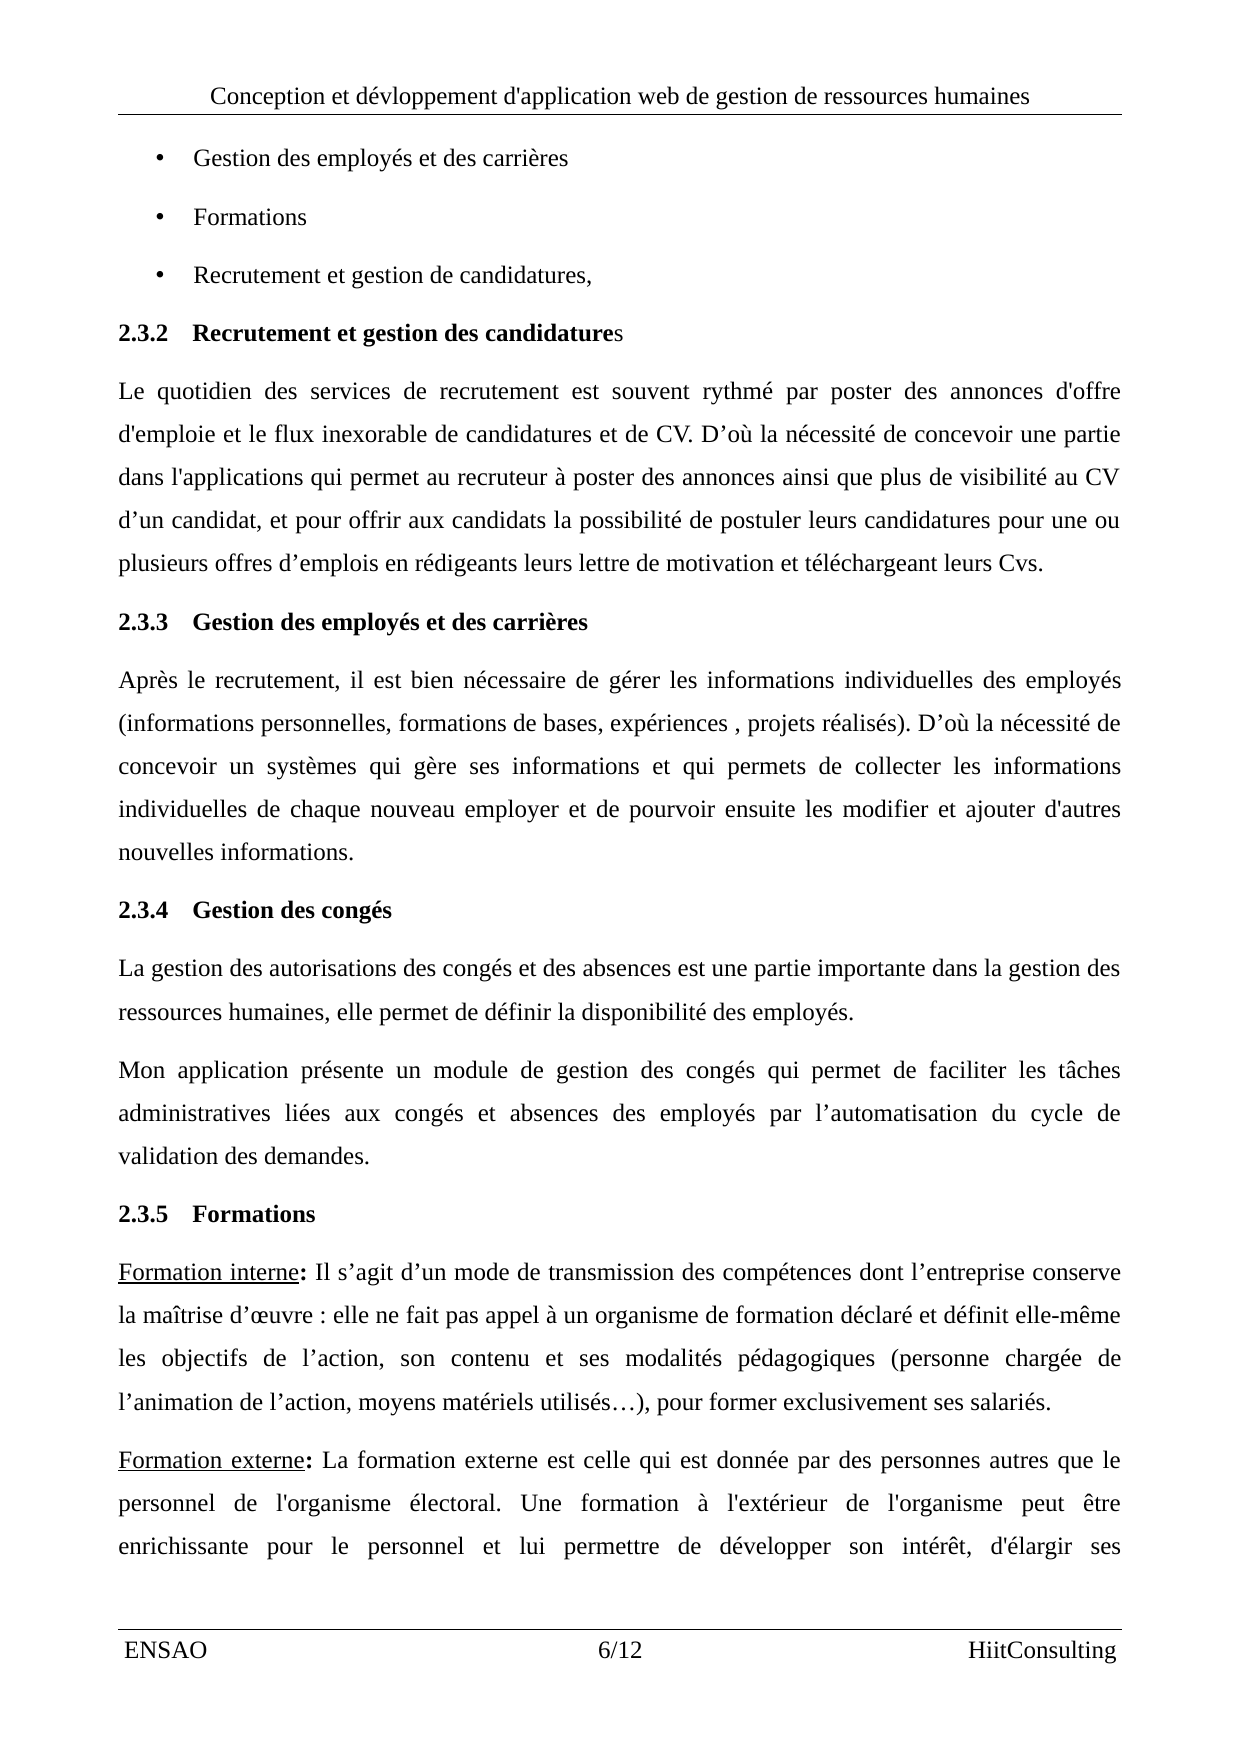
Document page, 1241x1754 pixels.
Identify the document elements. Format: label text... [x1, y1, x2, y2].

list Gestion des employés et des carrières [156, 143, 1122, 172]
text 2.3.2 Recrutement et gestion des candidatures [118, 318, 1122, 347]
text Formation interne: Il s’agit d’un mode de transmission des compétences dont l’entreprise conserve la maîtrise d’œuvre : elle ne fait pas appel à un organisme de formation déclaré et définit elle-même les objectifs de l’action, son contenu et ses modalités pédagogiques (personne chargée de l’animation de l’action, moyens matériels utilisés…), pour former exclusivement ses salariés. [118, 1257, 1122, 1415]
list Recrutement et gestion de candidatures, [156, 260, 1122, 288]
text 2.3.5 Formations [118, 1199, 1122, 1228]
text La gestion des autorisations des congés et des absences est une partie importante dans la gestion des ressources humaines, elle permet de définir la disponibilité des employés. [118, 953, 1122, 1025]
list Formations [156, 202, 1122, 230]
text Mon application présente un module de gestion des congés qui permet de faciliter les tâches administratives liées aux congés et absences des employés par l’automatisation du cycle de validation des demandes. [118, 1055, 1122, 1170]
text 2.3.4 Gestion des congés [118, 895, 1122, 924]
text Après le recrutement, il est bien nécessaire de gérer les informations individuelles des employés (informations personnelles, formations de bases, expériences , projets réalisés). D’où la nécessité de concevoir un systèmes qui gère ses informations et qui permets de collecter les informations individuelles de chaque nouveau employer et de pourvoir ensuite les modifier et ajouter d'autres nouvelles informations. [118, 665, 1122, 866]
text Le quotidien des services de recrutement est souvent rythmé par poster des annonces d'offre d'emploie et le flux inexorable de candidatures et de CV. D’où la nécessité de concevoir une partie dans l'applications qui permet au recruteur à poster des annonces ainsi que plus de visibilité au CV d’un candidat, et pour offrir aux candidats la possibilité de postuler leurs candidatures pour une ou plusieurs offres d’emplois en rédigeants leurs lettre de motivation et téléchargeant leurs Cvs. [118, 376, 1122, 577]
text Formation externe: La formation externe est celle qui est donnée par des personnes autres que le personnel de l'organisme électoral. Une formation à l'extérieur de l'organisme peut être enrichissante pour le personnel et lui permettre de développer son intérêt, d'élargir ses [118, 1445, 1122, 1560]
text 2.3.3 Gestion des employés et des carrières [118, 607, 1122, 635]
